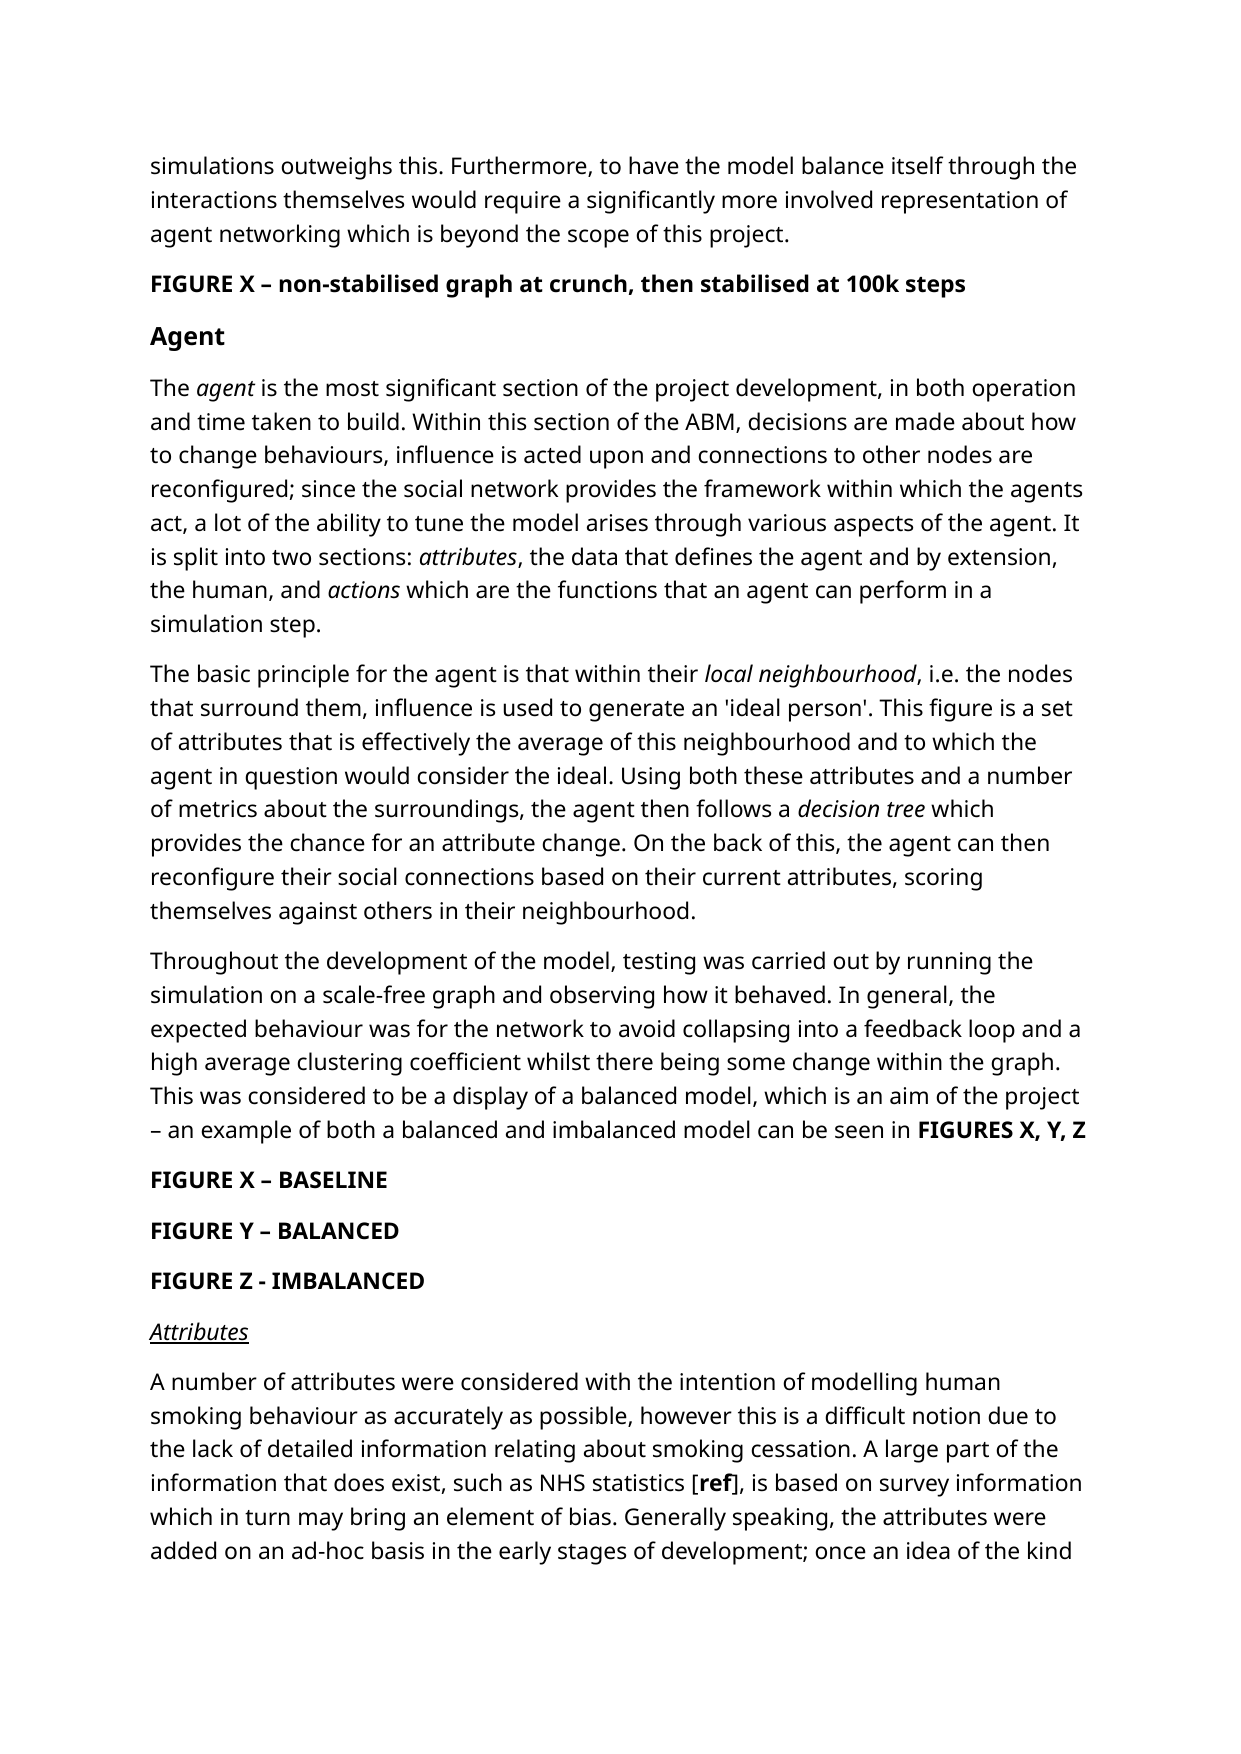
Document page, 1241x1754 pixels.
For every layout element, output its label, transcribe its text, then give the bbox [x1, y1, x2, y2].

list FIGURE X – BASELINE [112, 1164, 1090, 1196]
list Throughout the development of the model, testing was carried out by running the simulation on a scale-free graph and observing how it behaved. In general, the expected behaviour was for the network to avoid collapsing into a feedback loop and a high average clustering coefficient whilst there being some change within the graph. This was considered to be a display of a balanced model, which is an aim of the project – an example of both a balanced and imbalanced model can be seen in FIGURES X, Y, Z [112, 945, 1090, 1145]
list Attributes [112, 1316, 1090, 1347]
list simulations outweighs this. Furthermore, to have the model balance itself through the interactions themselves would require a significantly more involved representation of agent networking which is beyond the scope of this project. [112, 150, 1090, 249]
list FIGURE Z - IMBALANCED [112, 1265, 1090, 1296]
list Agent [112, 318, 1090, 352]
list The basic principle for the agent is that within their local neighbourhood, i.e. the nodes that surround them, influence is used to generate an 'ideal person'. This figure is a set of attributes that is effectively the average of this neighbourhood and to which the agent in question would consider the ideal. Using both these attributes and a number of metrics about the surroundings, the agent then follows a decision tree which provides the chance for an attribute change. On the back of this, the agent can then reconfigure their social connections based on their current attributes, scoring themselves against others in their neighbourhood. [112, 658, 1090, 926]
list The agent is the most significant section of the project development, in both operation and time taken to build. Within this section of the ABM, decisions are made about how to change behaviours, influence is acted upon and connections to other nodes are reconfigured; since the social network provides the framework within which the agents act, a lot of the ability to tune the model arises through various aspects of the agent. It is split into two sections: attributes, the data that defines the agent and by extension, the human, and actions which are the functions that an agent can perform in a simulation step. [112, 372, 1090, 639]
list FIGURE X – non-stabilised graph at crunch, then stabilised at 100k steps [112, 268, 1090, 299]
list FIGURE Y – BALANCED [112, 1215, 1090, 1246]
text A number of attributes were considered with the intention of modelling human smoking behaviour as accurately as possible, however this is a difficult notion due to the lack of detailed information relating about smoking cessation. A large part of the information that does exist, such as NHS statistics [ref], is based on survey information which in turn may bring an element of bias. Generally speaking, the attributes were added on an ad-hoc basis in the early stages of development; once an idea of the kind [150, 1366, 1090, 1566]
